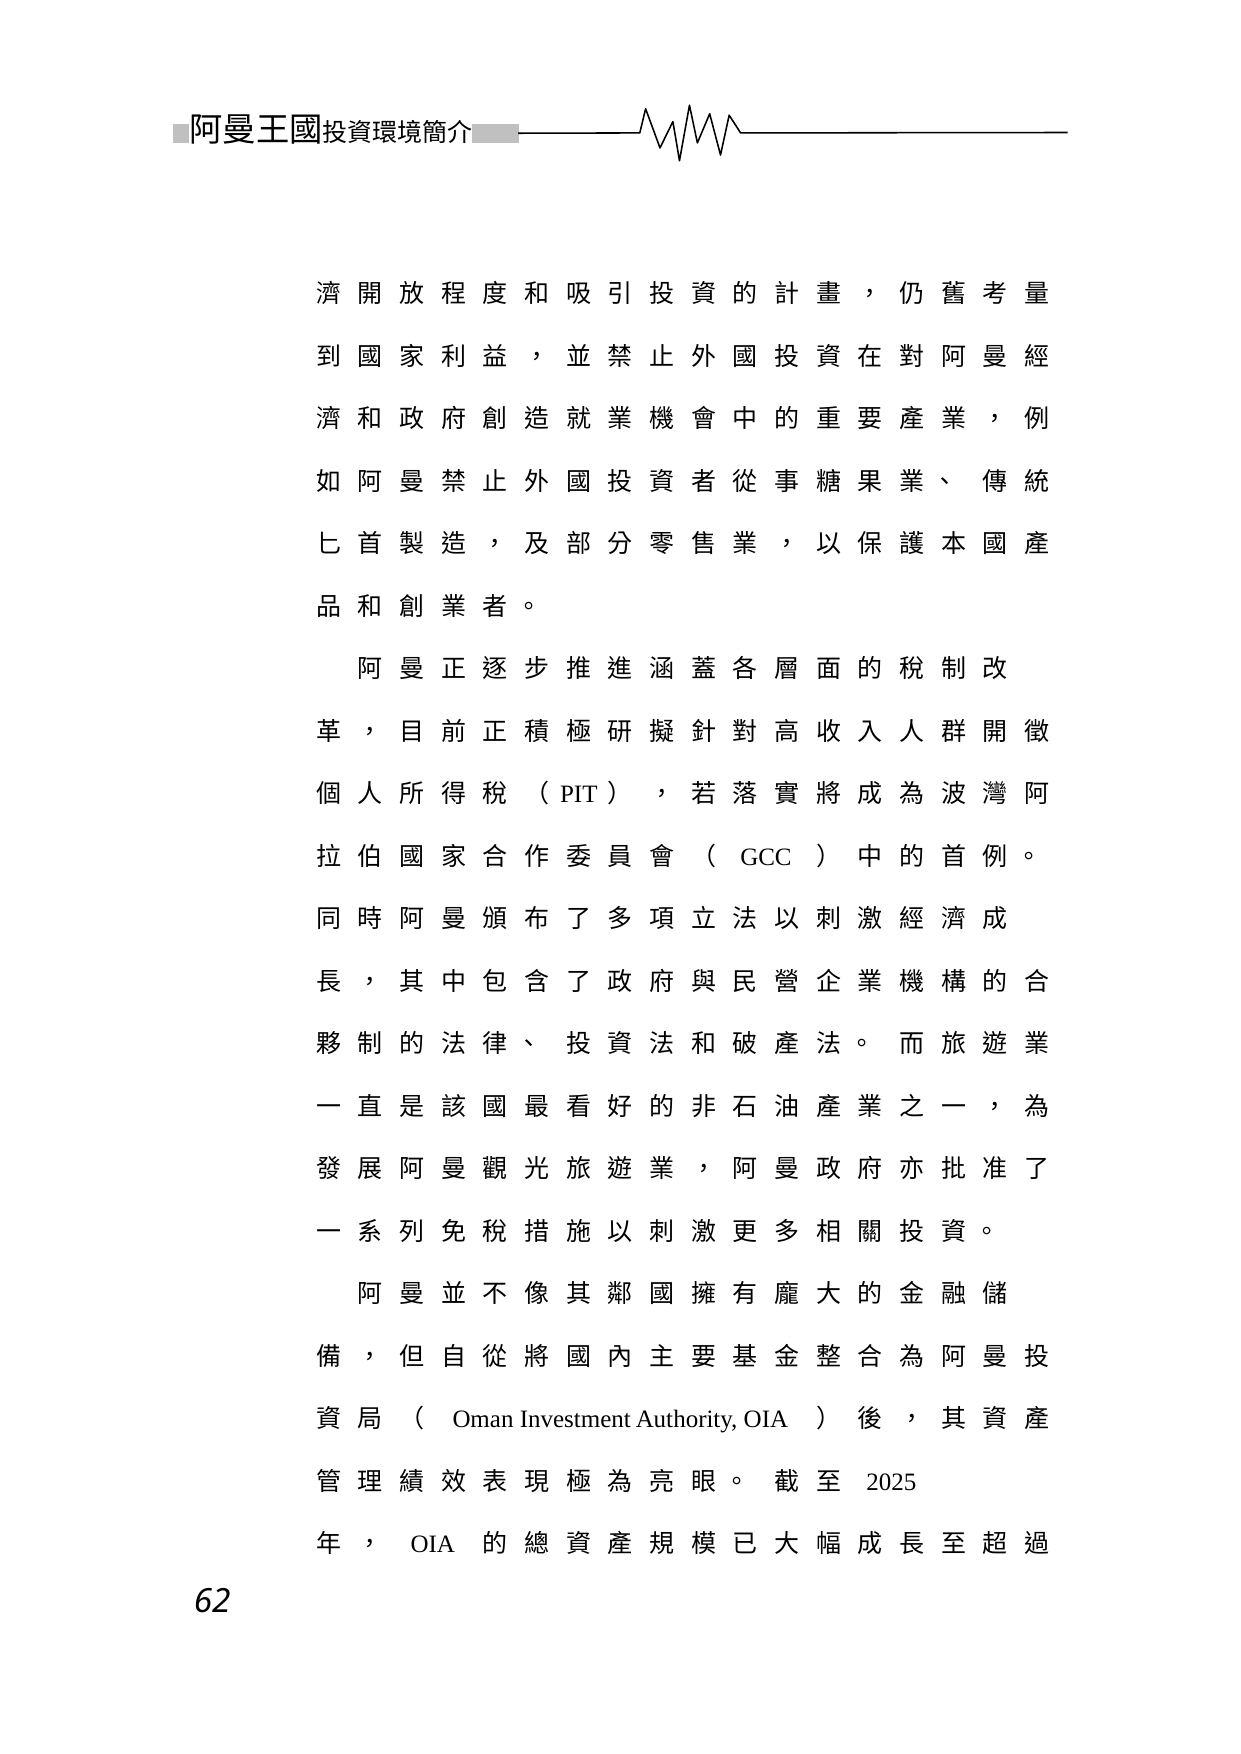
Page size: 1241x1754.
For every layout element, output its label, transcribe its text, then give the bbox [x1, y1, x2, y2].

text 濟開放程度和吸引投資的計畫，仍舊考量到國家利益，並禁止外國投資在對阿曼經濟和政府創造就業機會中的重要產業，例如阿曼禁止外國投資者從事糖果業、傳統匕首製造，及部分零售業，以保護本國產品和創業者。 [281, 250, 1058, 625]
text 阿曼正逐步推進涵蓋各層面的稅制改革，目前正積極研擬針對高收入人群開徵個人所得稅（PIT），若落實將成為波灣阿拉伯國家合作委員會（GCC）中的首例。同時阿曼頒布了多項立法以刺激經濟成長，其中包含了政府與民營企業機構的合夥制的法律、投資法和破產法。而旅遊業一直是該國最看好的非石油產業之一，為發展阿曼觀光旅遊業，阿曼政府亦批准了一系列免稅措施以刺激更多相關投資。 [281, 625, 1058, 1250]
text 阿曼並不像其鄰國擁有龐大的金融儲備，但自從將國內主要基金整合為阿曼投資局（Oman Investment Authority, OIA）後，其資產管理績效表現極為亮眼。截至2025年，OIA的總資產規模已大幅成長至超過 [281, 1250, 1058, 1563]
